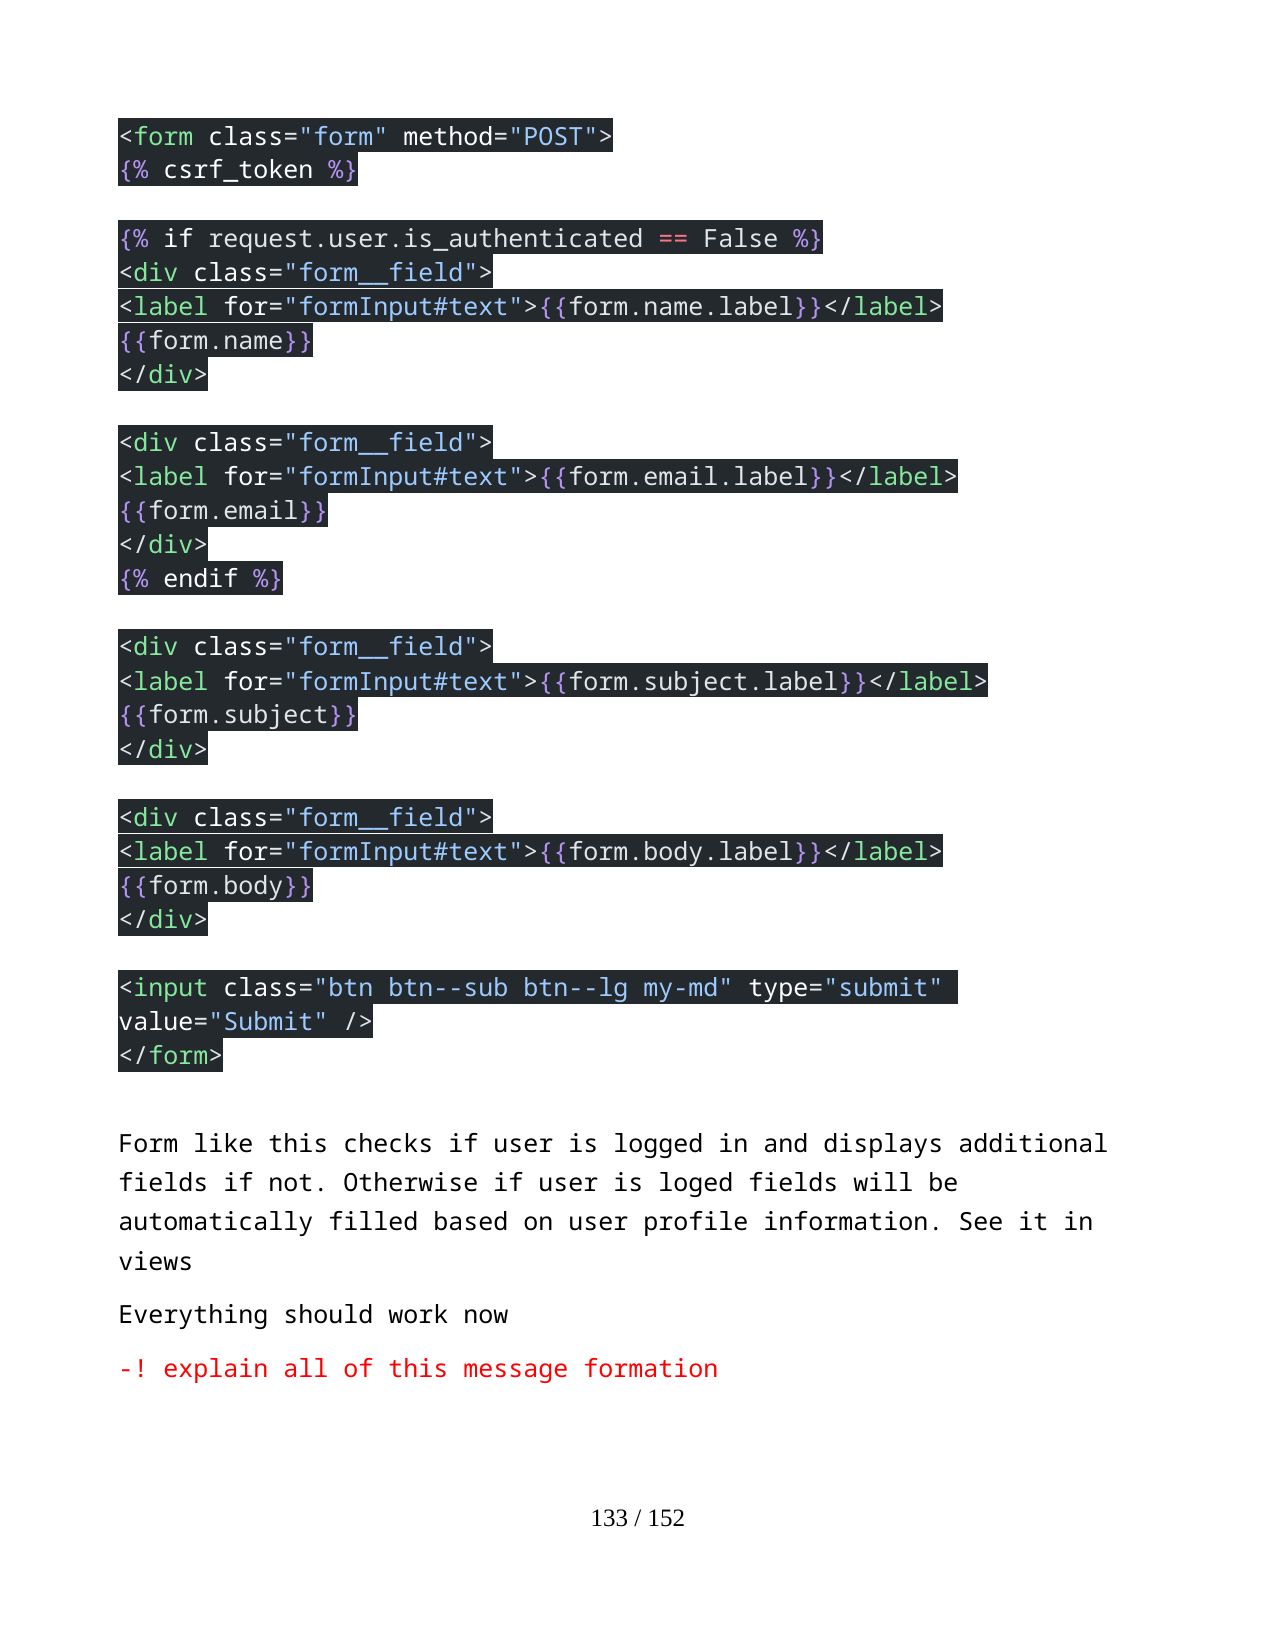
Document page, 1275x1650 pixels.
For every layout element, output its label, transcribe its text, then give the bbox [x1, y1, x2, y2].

text <input class="btn btn--sub btn--lg my-md" type="submit" value="Submit" /> [118, 970, 1157, 1038]
text <label for="formInput#text">{{form.email.label}}</label> [118, 459, 1157, 493]
text Form like this checks if user is logged in and displays additional fields if not. Otherwise if user is loged fields will be automatically filled based on user profile information. See it in views [118, 1126, 1157, 1277]
text </div> [118, 731, 1157, 765]
text <div class="form__field"> [118, 254, 1157, 288]
text <div class="form__field"> [118, 799, 1157, 833]
text <label for="formInput#text">{{form.subject.label}}</label> [118, 663, 1157, 697]
text <label for="formInput#text">{{form.body.label}}</label> [118, 833, 1157, 867]
text Everything should work now [118, 1297, 1157, 1331]
text {{form.subject}} [118, 697, 1157, 731]
text </div> [118, 527, 1157, 561]
text <label for="formInput#text">{{form.name.label}}</label> [118, 288, 1157, 322]
text </div> [118, 902, 1157, 936]
text {{form.email}} [118, 493, 1157, 527]
text -! explain all of this message formation [118, 1351, 1157, 1385]
text {% csrf_token %} [118, 152, 1157, 186]
text </form> [118, 1038, 1157, 1072]
text <div class="form__field"> [118, 629, 1157, 663]
text <div class="form__field"> [118, 425, 1157, 459]
text {{form.body}} [118, 867, 1157, 902]
text <form class="form" method="POST"> [118, 118, 1157, 152]
text </div> [118, 357, 1157, 391]
text {% endif %} [118, 561, 1157, 595]
text {% if request.user.is_authenticated == False %} [118, 220, 1157, 254]
text {{form.name}} [118, 322, 1157, 357]
